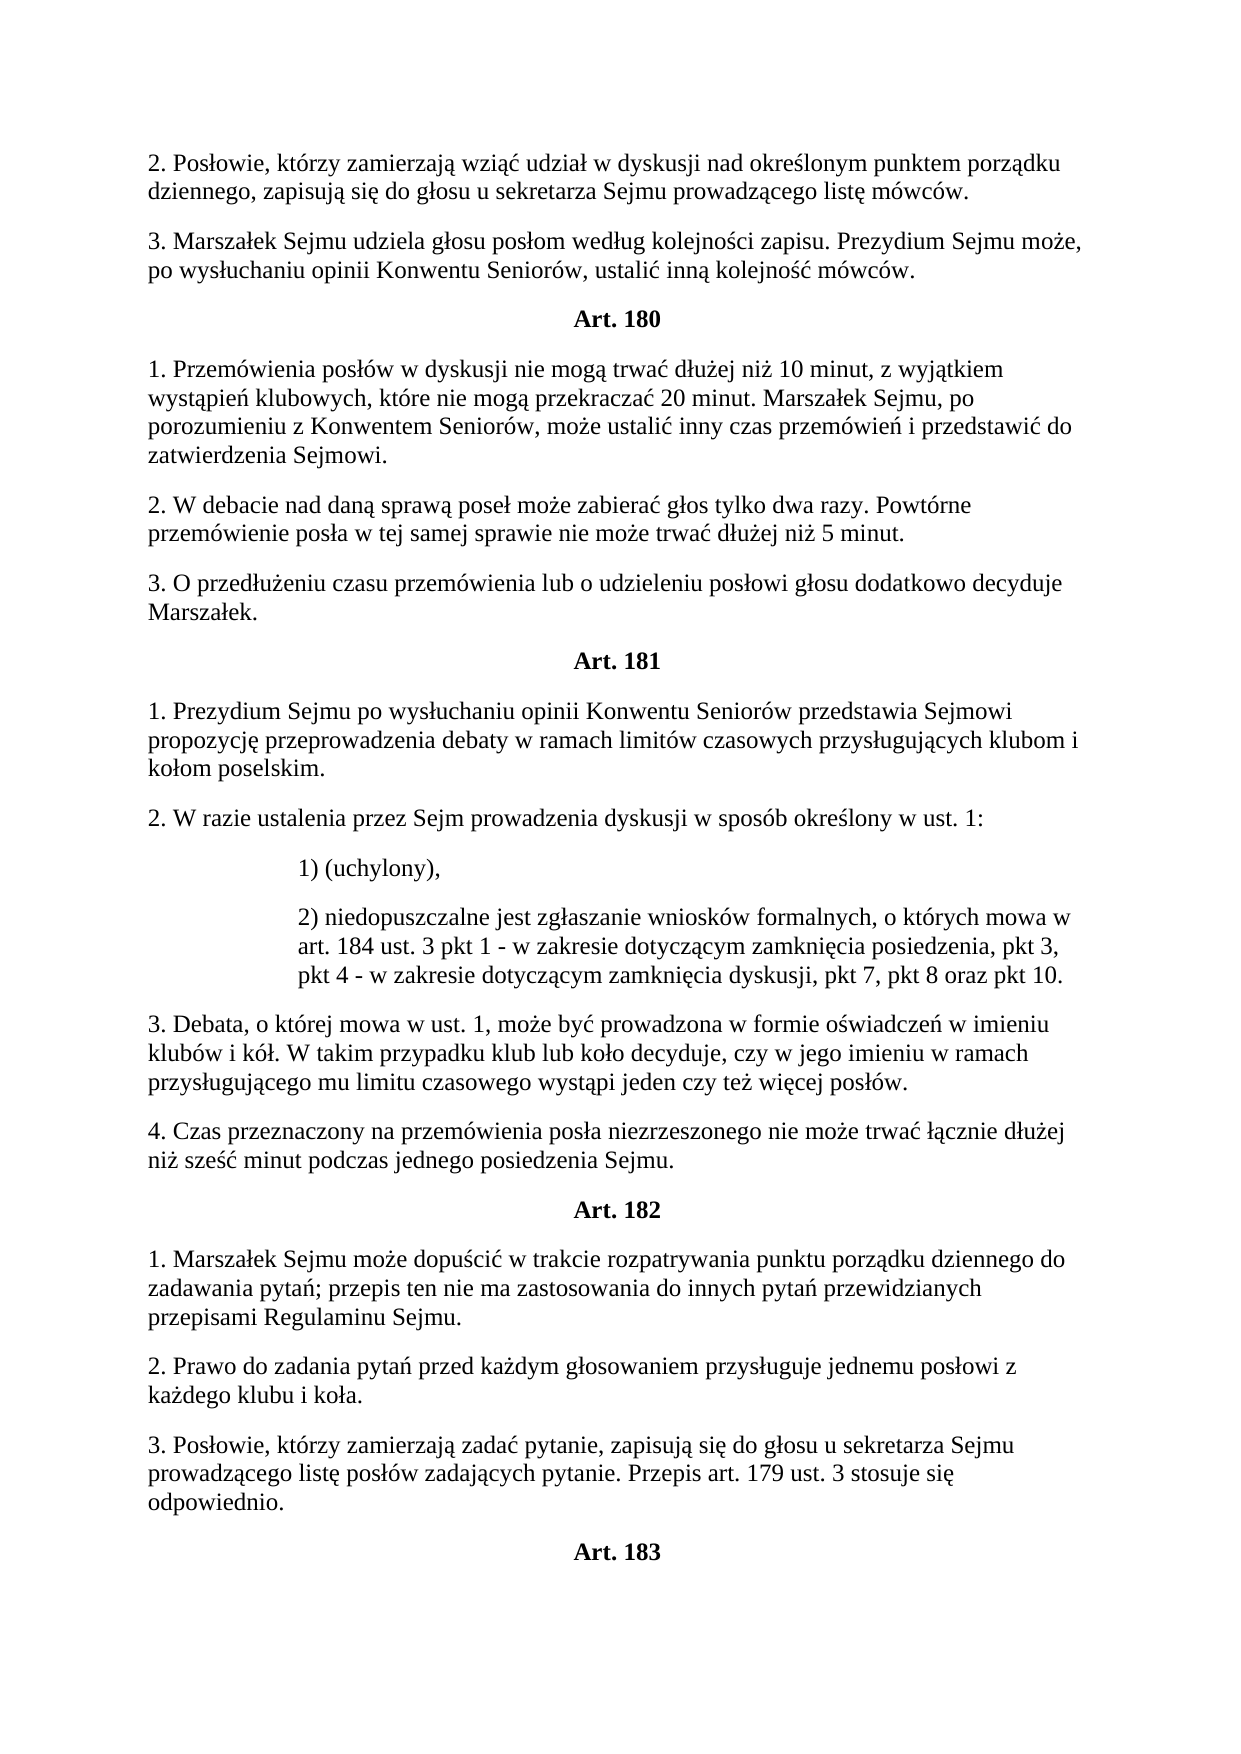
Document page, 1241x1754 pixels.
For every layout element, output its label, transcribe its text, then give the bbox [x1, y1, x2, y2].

text 1) (uchylony), [298, 853, 1093, 881]
text Art. 180 [148, 304, 1093, 333]
text 2. W razie ustalenia przez Sejm prowadzenia dyskusji w sposób określony w ust. 1: [148, 803, 1093, 832]
text Art. 182 [148, 1195, 1093, 1223]
text 2. W debacie nad daną sprawą poseł może zabierać głos tylko dwa razy. Powtórne przemówienie posła w tej samej sprawie nie może trwać dłużej niż 5 minut. [148, 490, 1093, 547]
text 1. Przemówienia posłów w dyskusji nie mogą trwać dłużej niż 10 minut, z wyjątkiem wystąpień klubowych, które nie mogą przekraczać 20 minut. Marszałek Sejmu, po porozumieniu z Konwentem Seniorów, może ustalić inny czas przemówień i przedstawić do zatwierdzenia Sejmowi. [148, 354, 1093, 469]
text 3. O przedłużeniu czasu przemówienia lub o udzieleniu posłowi głosu dodatkowo decyduje Marszałek. [148, 568, 1093, 626]
text 2) niedopuszczalne jest zgłaszanie wniosków formalnych, o których mowa w art. 184 ust. 3 pkt 1 - w zakresie dotyczącym zamknięcia posiedzenia, pkt 3, pkt 4 - w zakresie dotyczącym zamknięcia dyskusji, pkt 7, pkt 8 oraz pkt 10. [298, 902, 1093, 988]
text 1. Prezydium Sejmu po wysłuchaniu opinii Konwentu Seniorów przedstawia Sejmowi propozycję przeprowadzenia debaty w ramach limitów czasowych przysługujących klubom i kołom poselskim. [148, 696, 1093, 782]
text 2. Posłowie, którzy zamierzają wziąć udział w dyskusji nad określonym punktem porządku dziennego, zapisują się do głosu u sekretarza Sejmu prowadzącego listę mówców. [148, 148, 1093, 205]
text 3. Posłowie, którzy zamierzają zadać pytanie, zapisują się do głosu u sekretarza Sejmu prowadzącego listę posłów zadających pytanie. Przepis art. 179 ust. 3 stosuje się odpowiednio. [148, 1430, 1093, 1516]
text Art. 183 [148, 1537, 1093, 1566]
text Art. 181 [148, 646, 1093, 675]
text 1. Marszałek Sejmu może dopuścić w trakcie rozpatrywania punktu porządku dziennego do zadawania pytań; przepis ten nie ma zastosowania do innych pytań przewidzianych przepisami Regulaminu Sejmu. [148, 1244, 1093, 1331]
text 3. Marszałek Sejmu udziela głosu posłom według kolejności zapisu. Prezydium Sejmu może, po wysłuchaniu opinii Konwentu Seniorów, ustalić inną kolejność mówców. [148, 226, 1093, 283]
text 4. Czas przeznaczony na przemówienia posła niezrzeszonego nie może trwać łącznie dłużej niż sześć minut podczas jednego posiedzenia Sejmu. [148, 1116, 1093, 1174]
text 2. Prawo do zadania pytań przed każdym głosowaniem przysługuje jednemu posłowi z każdego klubu i koła. [148, 1351, 1093, 1409]
text 3. Debata, o której mowa w ust. 1, może być prowadzona w formie oświadczeń w imieniu klubów i kół. W takim przypadku klub lub koło decyduje, czy w jego imieniu w ramach przysługującego mu limitu czasowego wystąpi jeden czy też więcej posłów. [148, 1009, 1093, 1096]
